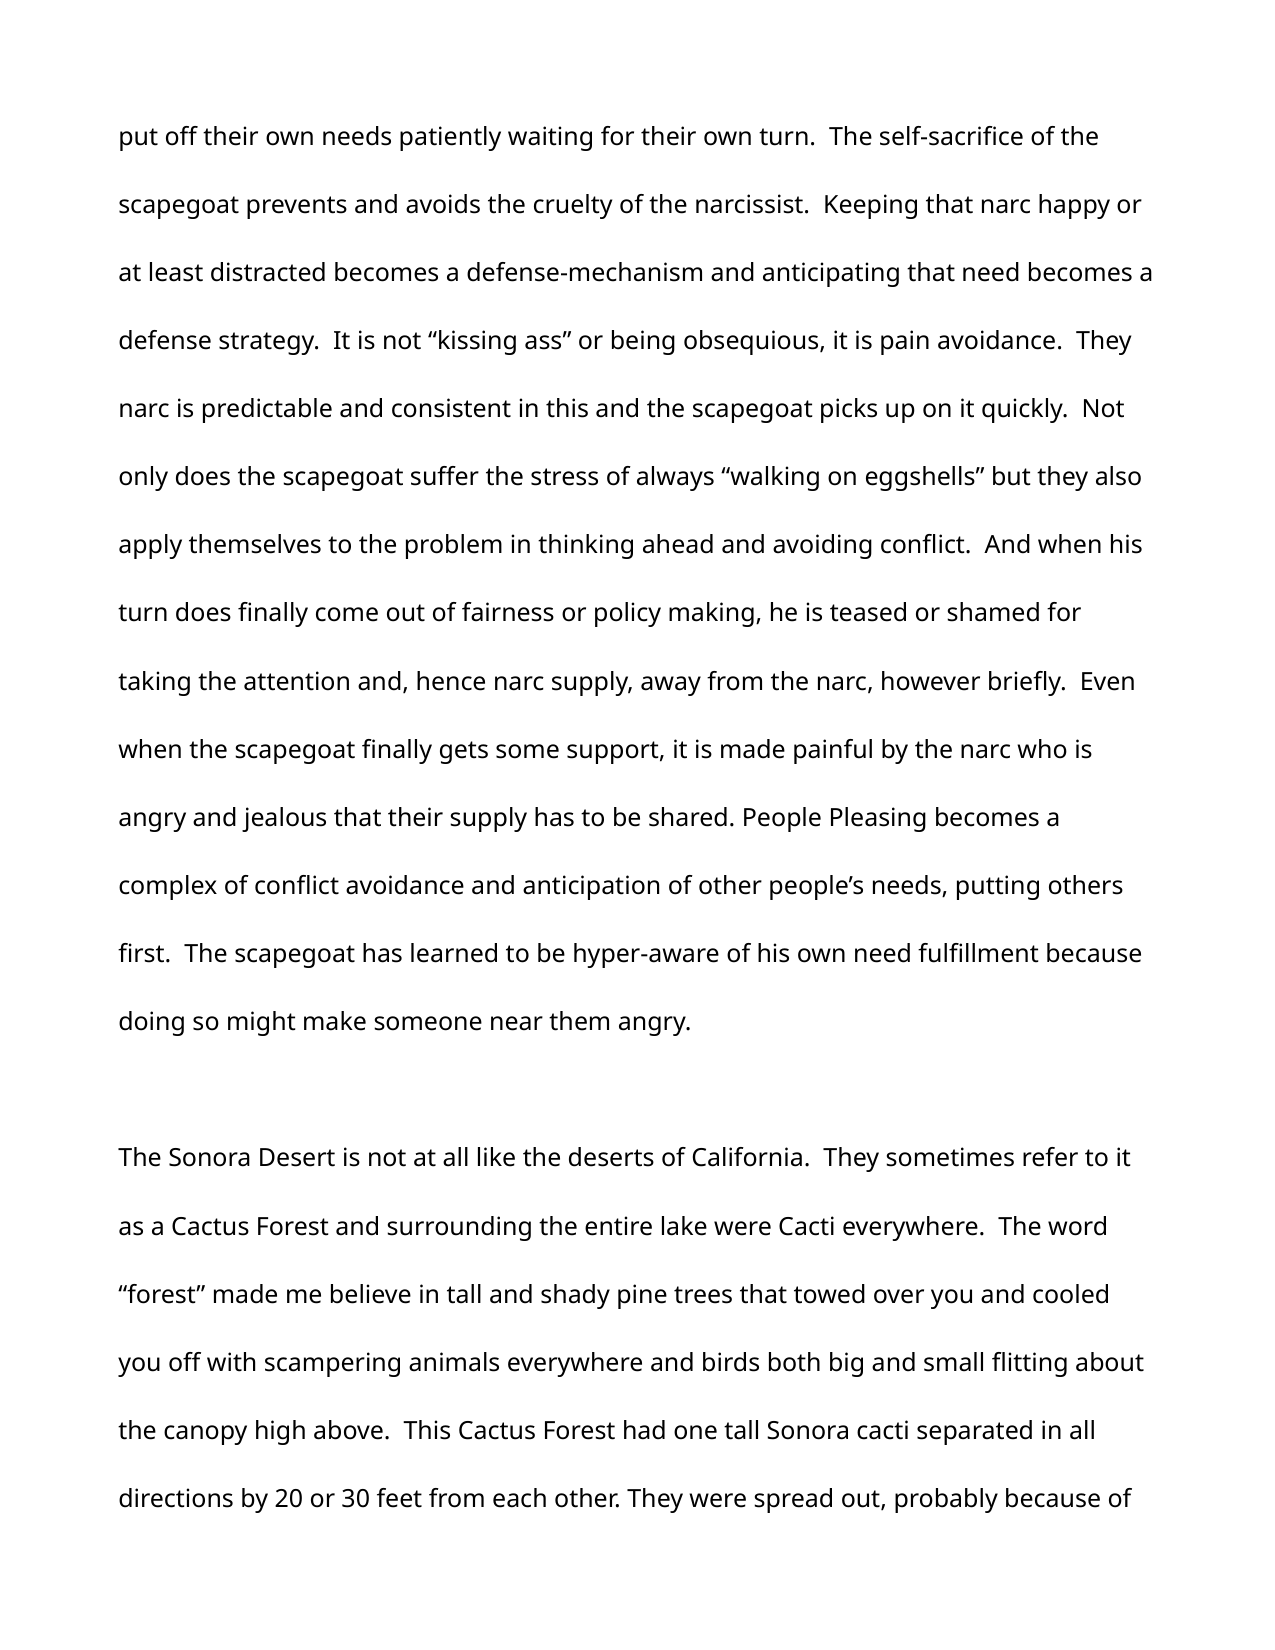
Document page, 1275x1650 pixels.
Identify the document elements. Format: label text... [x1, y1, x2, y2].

text The Sonora Desert is not at all like the deserts of California. They sometimes refer to it as a Cactus Forest and surrounding the entire lake were Cacti everywhere. The word “forest” made me believe in tall and shady pine trees that towed over you and cooled you off with scampering animals everywhere and birds both big and small flitting about the canopy high above. This Cactus Forest had one tall Sonora cacti separated in all directions by 20 or 30 feet from each other. They were spread out, probably because of [118, 1140, 1157, 1515]
text put off their own needs patiently waiting for their own turn. The self-sacrifice of the scapegoat prevents and avoids the cruelty of the narcissist. Keeping that narc happy or at least distracted becomes a defense-mechanism and anticipating that need becomes a defense strategy. It is not “kissing ass” or being obsequious, it is pain avoidance. They narc is predictable and consistent in this and the scapegoat picks up on it quickly. Not only does the scapegoat suffer the stress of always “walking on eggshells” but they also apply themselves to the problem in thinking ahead and avoiding conflict. And when his turn does finally come out of fairness or policy making, he is teased or shamed for taking the attention and, hence narc supply, away from the narc, however briefly. Even when the scapegoat finally gets some support, it is made painful by the narc who is angry and jealous that their supply has to be shared. People Pleasing becomes a complex of conflict avoidance and anticipation of other people’s needs, putting others first. The scapegoat has learned to be hyper-aware of his own need fulfillment because doing so might make someone near them angry. [118, 118, 1157, 1038]
